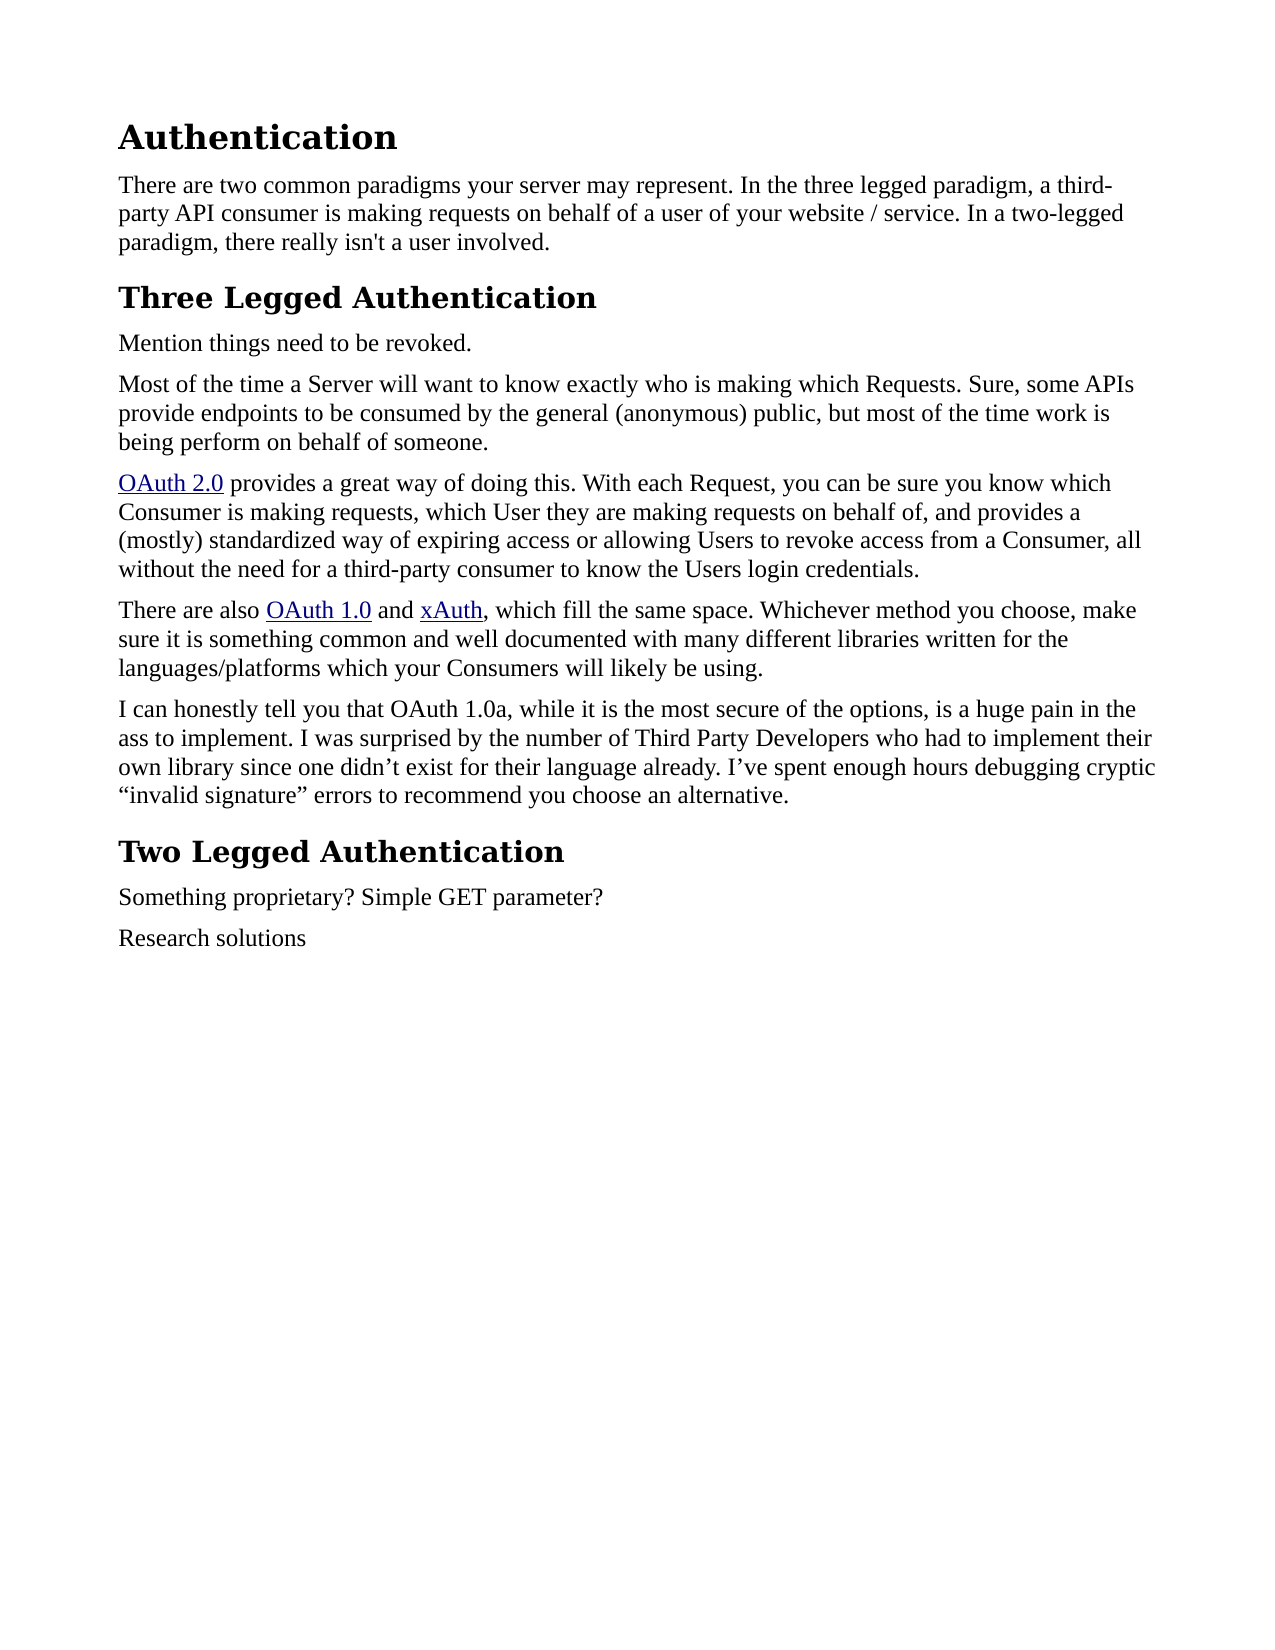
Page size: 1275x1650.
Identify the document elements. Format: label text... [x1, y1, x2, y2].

text Mention things need to be revoked. [118, 328, 1157, 357]
text Most of the time a Server will want to know exactly who is making which Requests. Sure, some APIs provide endpoints to be consumed by the general (anonymous) public, but most of the time work is being perform on behalf of someone. [118, 369, 1157, 456]
text Research solutions [118, 923, 1157, 952]
text There are two common paradigms your server may represent. In the three legged paradigm, a third-party API consumer is making requests on behalf of a user of your website / service. In a two-legged paradigm, there really isn't a user involved. [118, 170, 1157, 256]
subtitle Three Legged Authentication [118, 281, 1157, 316]
text I can honestly tell you that OAuth 1.0a, while it is the most secure of the options, is a huge pain in the ass to implement. I was surprised by the number of Third Party Developers who had to implement their own library since one didn’t exist for their language already. I’ve spent enough hours debugging cryptic “invalid signature” errors to recommend you choose an alternative. [118, 694, 1157, 809]
text Something proprietary? Simple GET parameter? [118, 882, 1157, 910]
text There are also OAuth 1.0 and xAuth, which fill the same space. Whichever method you choose, make sure it is something common and well documented with many different libraries written for the languages/platforms which your Consumers will likely be using. [118, 596, 1157, 682]
subtitle Authentication [118, 118, 1157, 157]
text OAuth 2.0 provides a great way of doing this. With each Request, you can be sure you know which Consumer is making requests, which User they are making requests on behalf of, and provides a (mostly) standardized way of expiring access or allowing Users to revoke access from a Consumer, all without the need for a third-party consumer to know the Users login credentials. [118, 468, 1157, 583]
subtitle Two Legged Authentication [118, 835, 1157, 869]
